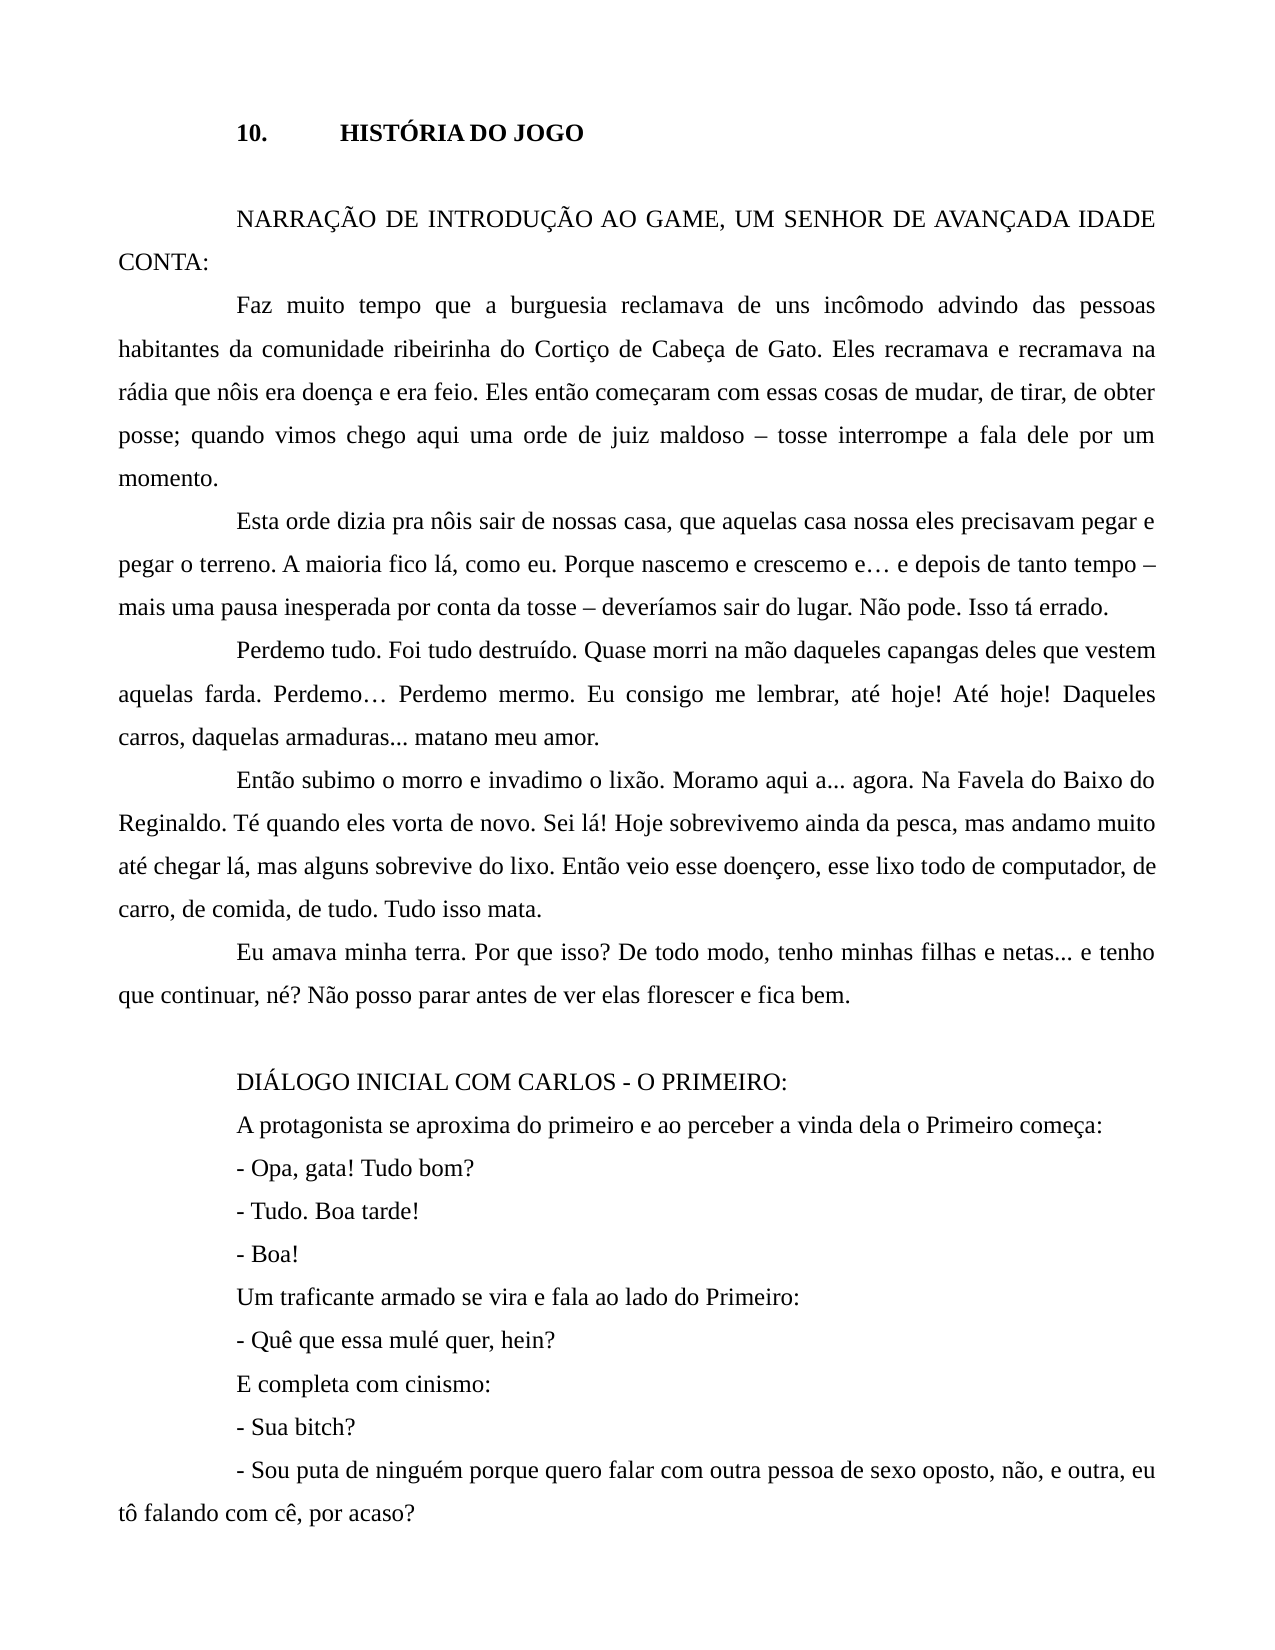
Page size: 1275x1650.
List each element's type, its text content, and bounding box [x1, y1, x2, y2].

text Perdemo tudo. Foi tudo destruído. Quase morri na mão daqueles capangas deles que vestem aquelas farda. Perdemo… Perdemo mermo. Eu consigo me lembrar, até hoje! Até hoje! Daqueles carros, daquelas armaduras... matano meu amor. [118, 636, 1157, 751]
text - Opa, gata! Tudo bom? [118, 1153, 1157, 1182]
text - Sou puta de ninguém porque quero falar com outra pessoa de sexo oposto, não, e outra, eu tô falando com cê, por acaso? [118, 1455, 1157, 1527]
list HISTÓRIA DO JOGO [118, 118, 1157, 147]
text Então subimo o morro e invadimo o lixão. Moramo aqui a... agora. Na Favela do Baixo do Reginaldo. Té quando eles vorta de novo. Sei lá! Hoje sobrevivemo ainda da pesca, mas andamo muito até chegar lá, mas alguns sobrevive do lixo. Então veio esse doençero, esse lixo todo de computador, de carro, de comida, de tudo. Tudo isso mata. [118, 765, 1157, 923]
text NARRAÇÃO DE INTRODUÇÃO AO GAME, UM SENHOR DE AVANÇADA IDADE CONTA: [118, 204, 1157, 276]
text - Sua bitch? [118, 1412, 1157, 1441]
text - Quê que essa mulé quer, hein? [118, 1326, 1157, 1354]
text DIÁLOGO INICIAL COM CARLOS - O PRIMEIRO: [118, 1067, 1157, 1096]
text Um traficante armado se vira e fala ao lado do Primeiro: [118, 1282, 1157, 1311]
text A protagonista se aproxima do primeiro e ao perceber a vinda dela o Primeiro começa: [118, 1110, 1157, 1139]
text - Boa! [118, 1239, 1157, 1268]
text E completa com cinismo: [118, 1369, 1157, 1397]
text Eu amava minha terra. Por que isso? De todo modo, tenho minhas filhas e netas... e tenho que continuar, né? Não posso parar antes de ver elas florescer e fica bem. [118, 937, 1157, 1009]
text Faz muito tempo que a burguesia reclamava de uns incômodo advindo das pessoas habitantes da comunidade ribeirinha do Cortiço de Cabeça de Gato. Eles recramava e recramava na rádia que nôis era doença e era feio. Eles então começaram com essas cosas de mudar, de tirar, de obter posse; quando vimos chego aqui uma orde de juiz maldoso – tosse interrompe a fala dele por um momento. [118, 291, 1157, 492]
text Esta orde dizia pra nôis sair de nossas casa, que aquelas casa nossa eles precisavam pegar e pegar o terreno. A maioria fico lá, como eu. Porque nascemo e crescemo e… e depois de tanto tempo – mais uma pausa inesperada por conta da tosse – deveríamos sair do lugar. Não pode. Isso tá errado. [118, 506, 1157, 621]
text - Tudo. Boa tarde! [118, 1196, 1157, 1225]
